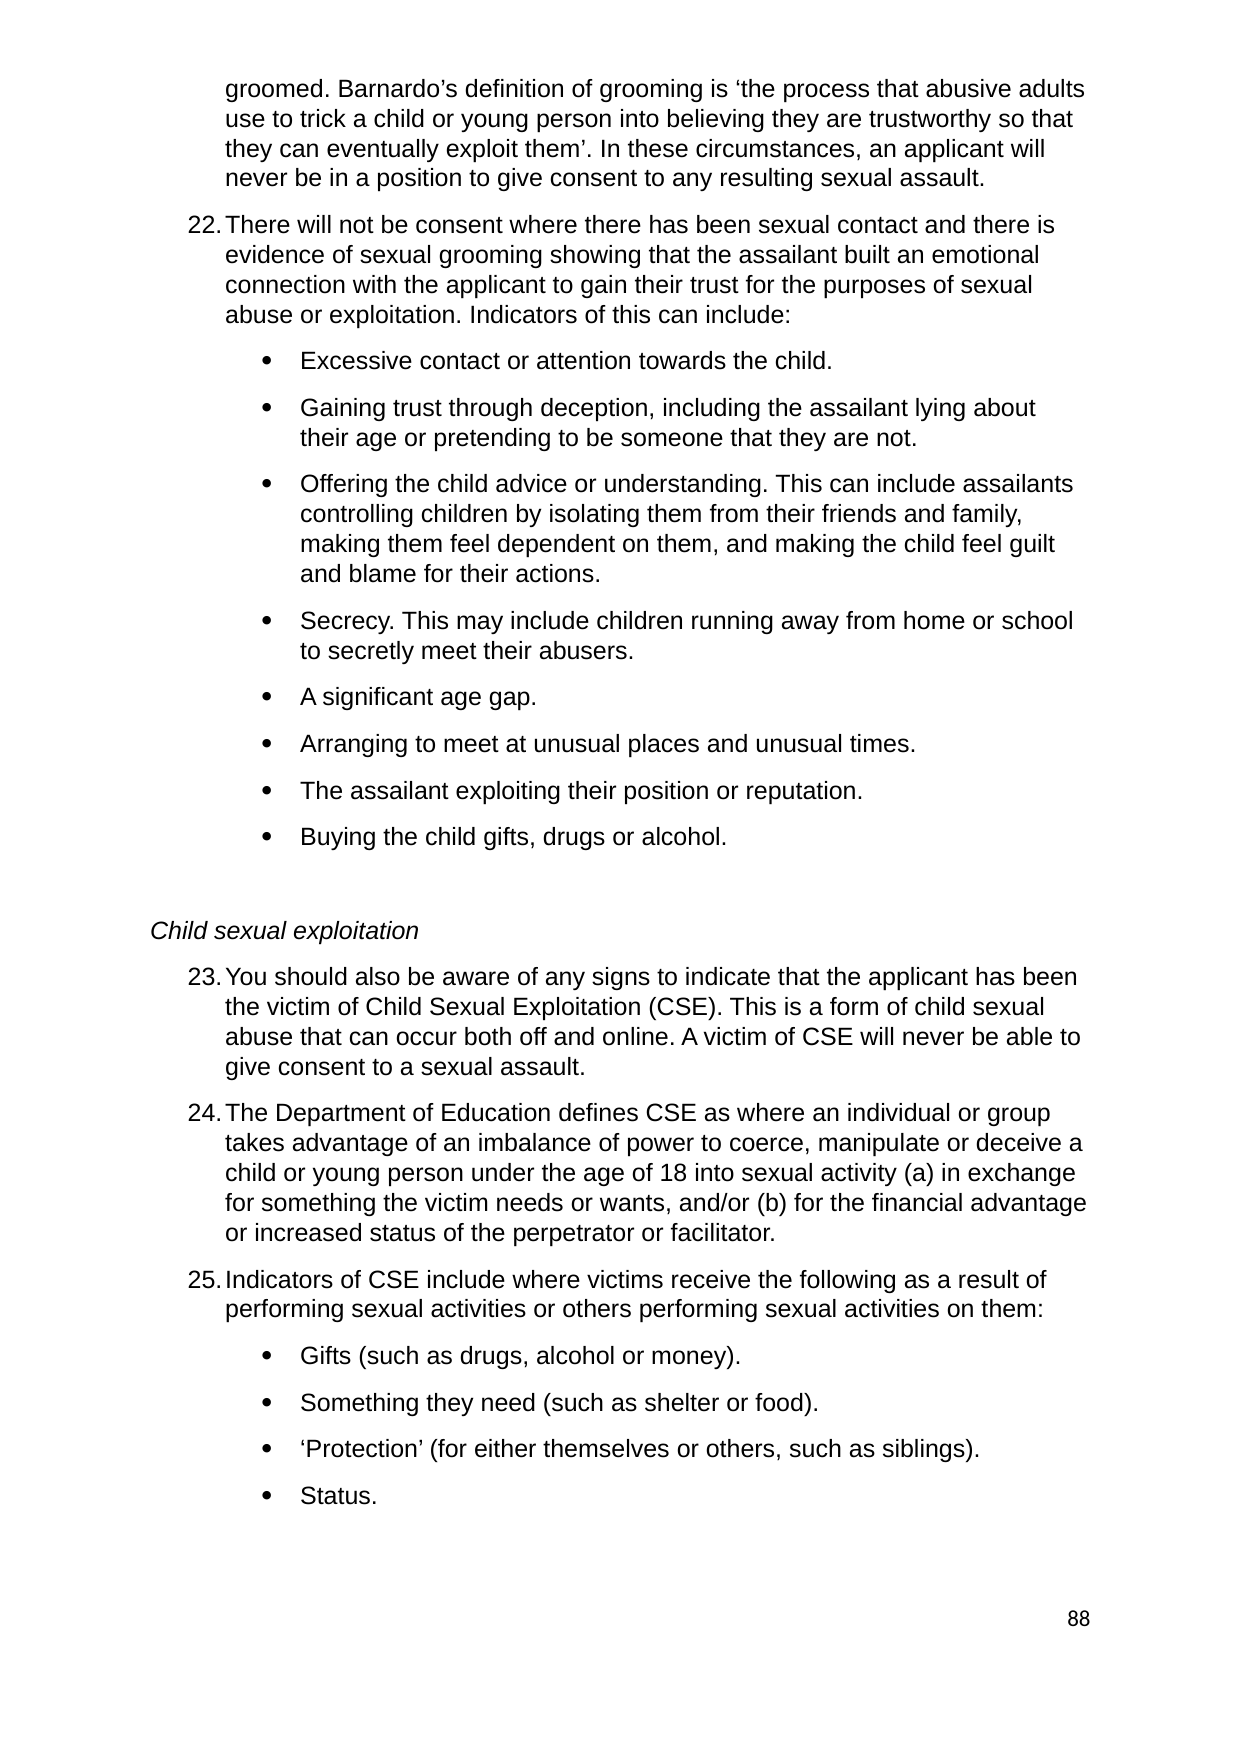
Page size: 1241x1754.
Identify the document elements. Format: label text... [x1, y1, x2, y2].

list Excessive contact or attention towards the child. [262, 346, 1090, 375]
list Gifts (such as drugs, alcohol or money). [262, 1341, 1090, 1370]
list Status. [262, 1481, 1090, 1510]
list Offering the child advice or understanding. This can include assailants controlling children by isolating them from their friends and family, making them feel dependent on them, and making the child feel guilt and blame for their actions. [262, 469, 1090, 588]
list Buying the child gifts, drugs or alcohol. [262, 822, 1090, 851]
list ‘Protection’ (for either themselves or others, such as siblings). [262, 1434, 1090, 1463]
list There will not be consent where there has been sexual contact and there is evidence of sexual grooming showing that the assailant built an emotional connection with the applicant to gain their trust for the purposes of sexual abuse or exploitation. Indicators of this can include: [187, 210, 1090, 328]
list Secrecy. This may include children running away from home or school to secretly meet their abusers. [262, 606, 1090, 664]
list A significant age gap. [262, 682, 1090, 711]
list Something they need (such as shelter or food). [262, 1388, 1090, 1417]
list You should also be aware of any signs to indicate that the applicant has been the victim of Child Sexual Exploitation (CSE). This is a form of child sexual abuse that can occur both off and online. A victim of CSE will never be able to give consent to a sexual assault. [187, 962, 1090, 1081]
list Gaining trust through deception, including the assailant lying about their age or pretending to be someone that they are not. [262, 393, 1090, 452]
list The Department of Education defines CSE as where an individual or group takes advantage of an imbalance of power to coerce, manipulate or deceive a child or young person under the age of 18 into sexual activity (a) in exchange for something the victim needs or wants, and/or (b) for the financial advantage or increased status of the perpetrator or facilitator. [187, 1098, 1090, 1247]
list Arranging to meet at unusual places and unusual times. [262, 729, 1090, 758]
list groomed. Barnardo’s definition of grooming is ‘the process that abusive adults use to trick a child or young person into believing they are trustworthy so that they can eventually exploit them’. In these circumstances, an applicant will never be in a position to give consent to any resulting sexual assault. [187, 74, 1090, 192]
text Child sexual exploitation [150, 916, 1090, 944]
list Indicators of CSE include where victims receive the following as a result of performing sexual activities or others performing sexual activities on them: [187, 1264, 1090, 1323]
list The assailant exploiting their position or reputation. [262, 776, 1090, 804]
